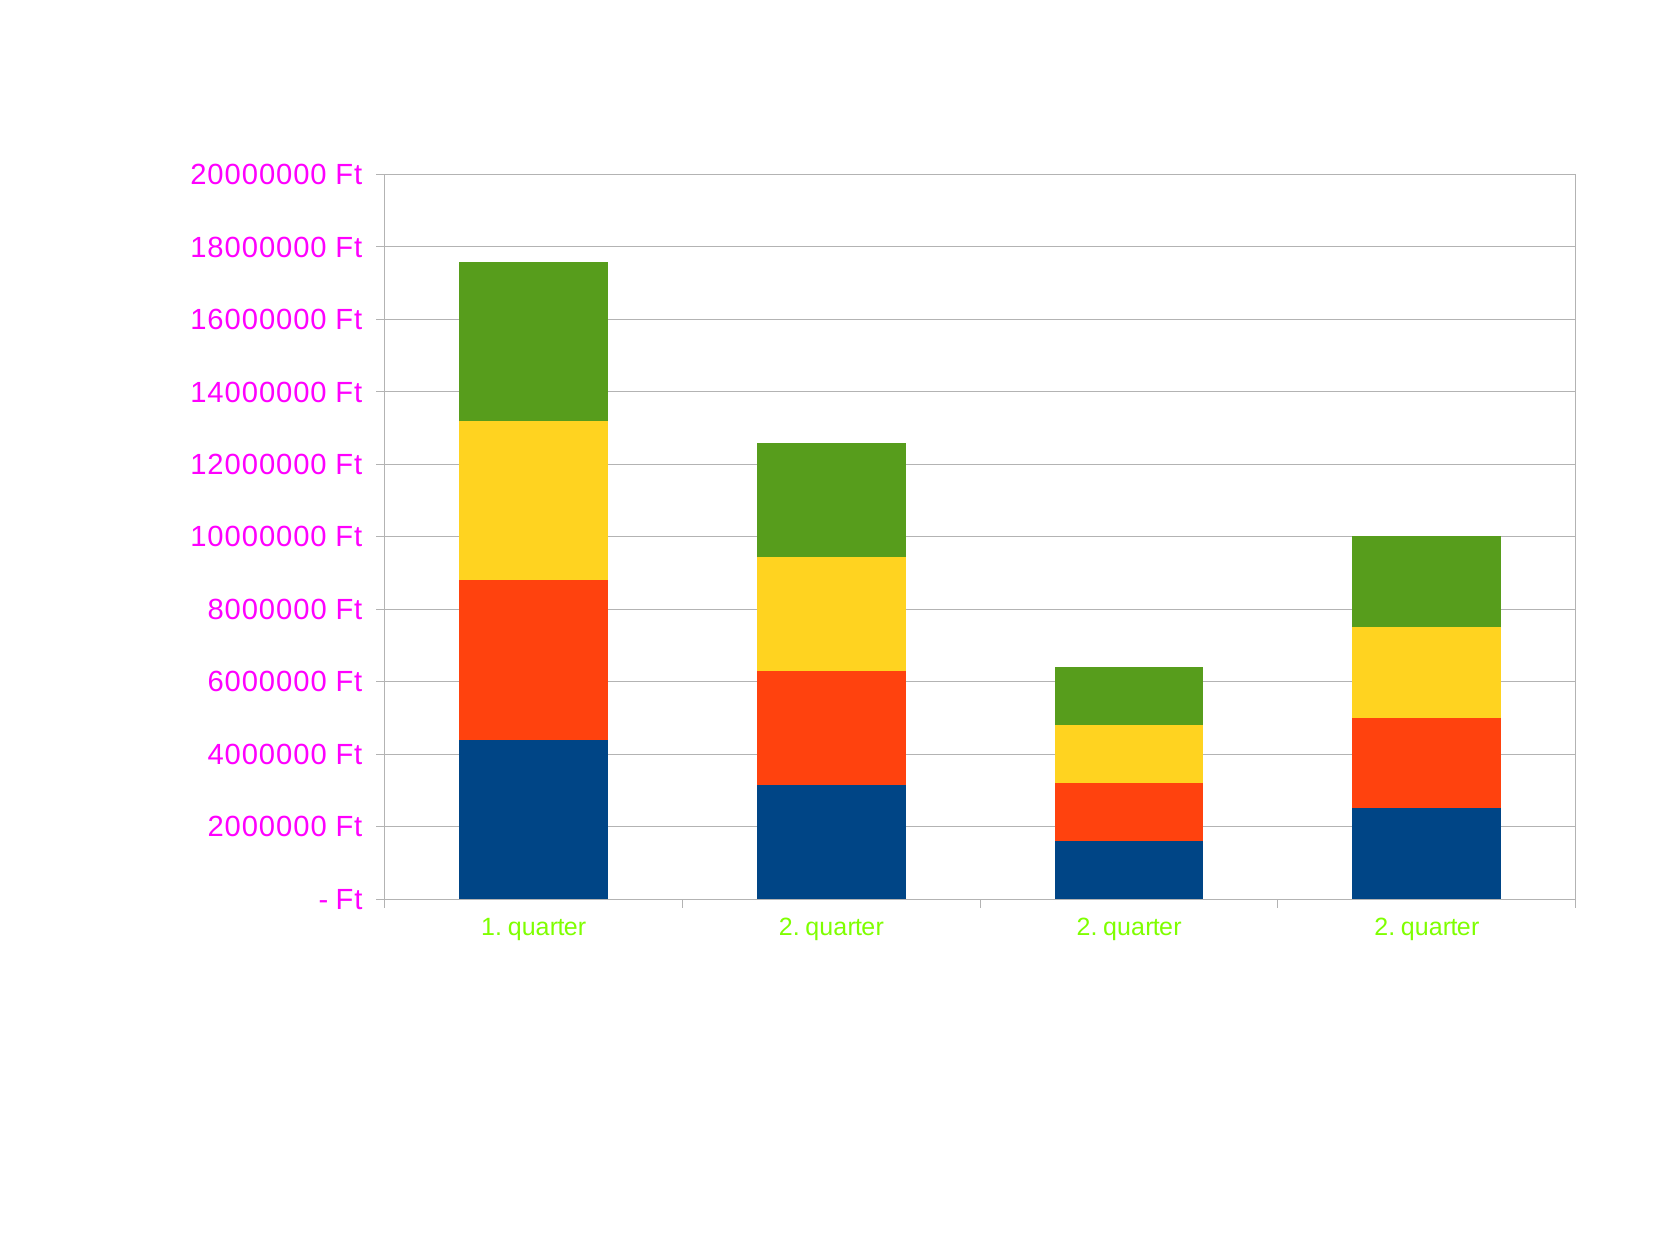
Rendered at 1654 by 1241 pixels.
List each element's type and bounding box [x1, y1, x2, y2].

chart [153, 141, 1605, 957]
